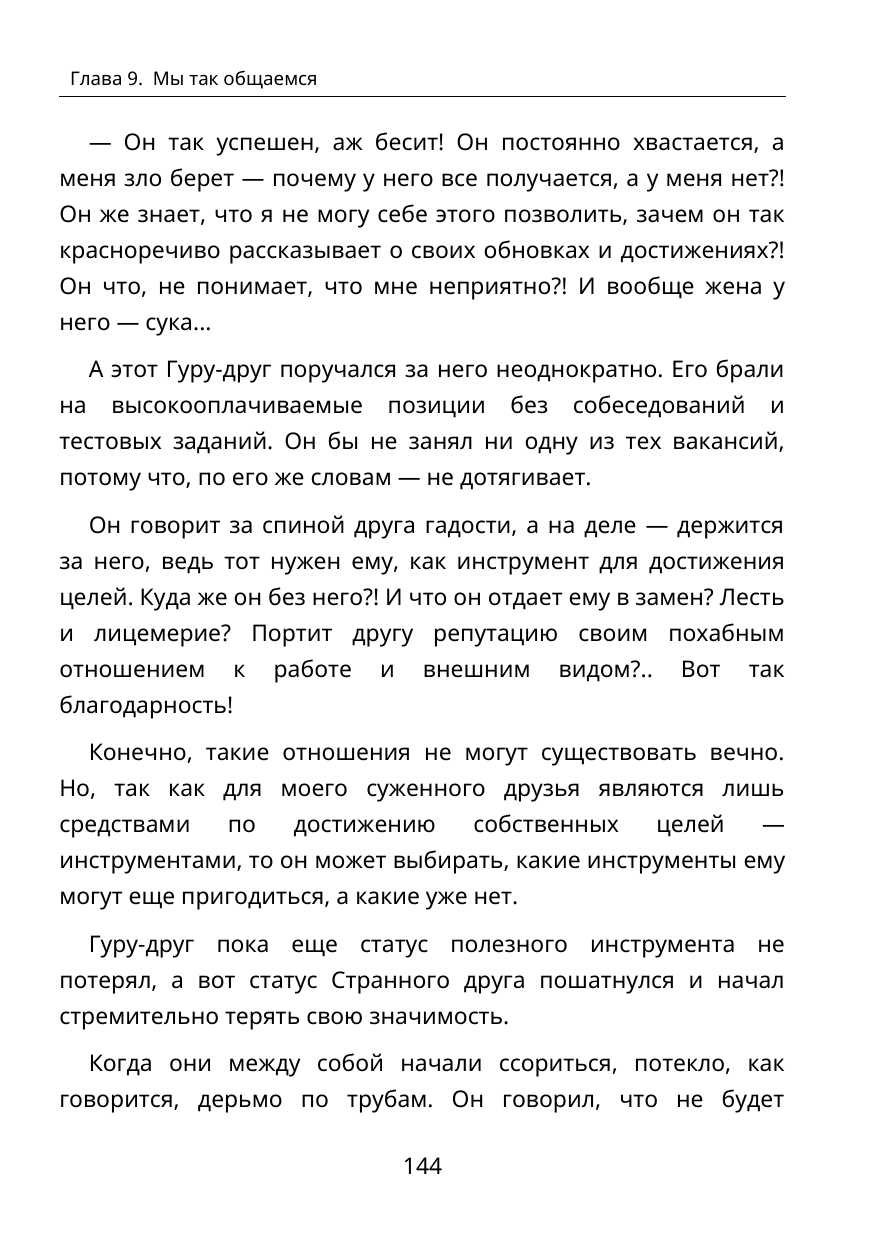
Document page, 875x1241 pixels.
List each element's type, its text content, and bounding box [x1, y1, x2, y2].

text Конечно, такие отношения не могут существовать вечно. Но, так как для моего суженного друзья являются лишь средствами по достижению собственных целей — инструментами, то он может выбирать, какие инструменты ему могут еще пригодиться, а какие уже нет. [59, 736, 786, 911]
text Когда они между собой начали ссориться, потекло, как говорится, дерьмо по трубам. Он говорил, что не будет [59, 1047, 786, 1114]
text — Он так успешен, аж бесит! Он постоянно хвастается, а меня зло берет — почему у него все получается, а у меня нет?! Он же знает, что я не могу себе этого позволить, зачем он так красноречиво рассказывает о своих обновках и достижениях?! Он что, не понимает, что мне неприятно?! И вообще жена у него — сука... [59, 126, 786, 337]
text Он говорит за спиной друга гадости, а на деле — держится за него, ведь тот нужен ему, как инструмент для достижения целей. Куда же он без него?! И что он отдает ему в замен? Лесть и лицемерие? Портит другу репутацию своим похабным отношением к работе и внешним видом?.. Вот так благодарность! [59, 509, 786, 720]
text А этот Гуру-друг поручался за него неоднократно. Его брали на высокооплачиваемые позиции без собеседований и тестовых заданий. Он бы не занял ни одну из тех вакансий, потому что, по его же словам — не дотягивает. [59, 353, 786, 492]
text Гуру-друг пока еще статус полезного инструмента не потерял, а вот статус Странного друга пошатнулся и начал стремительно терять свою значимость. [59, 928, 786, 1031]
